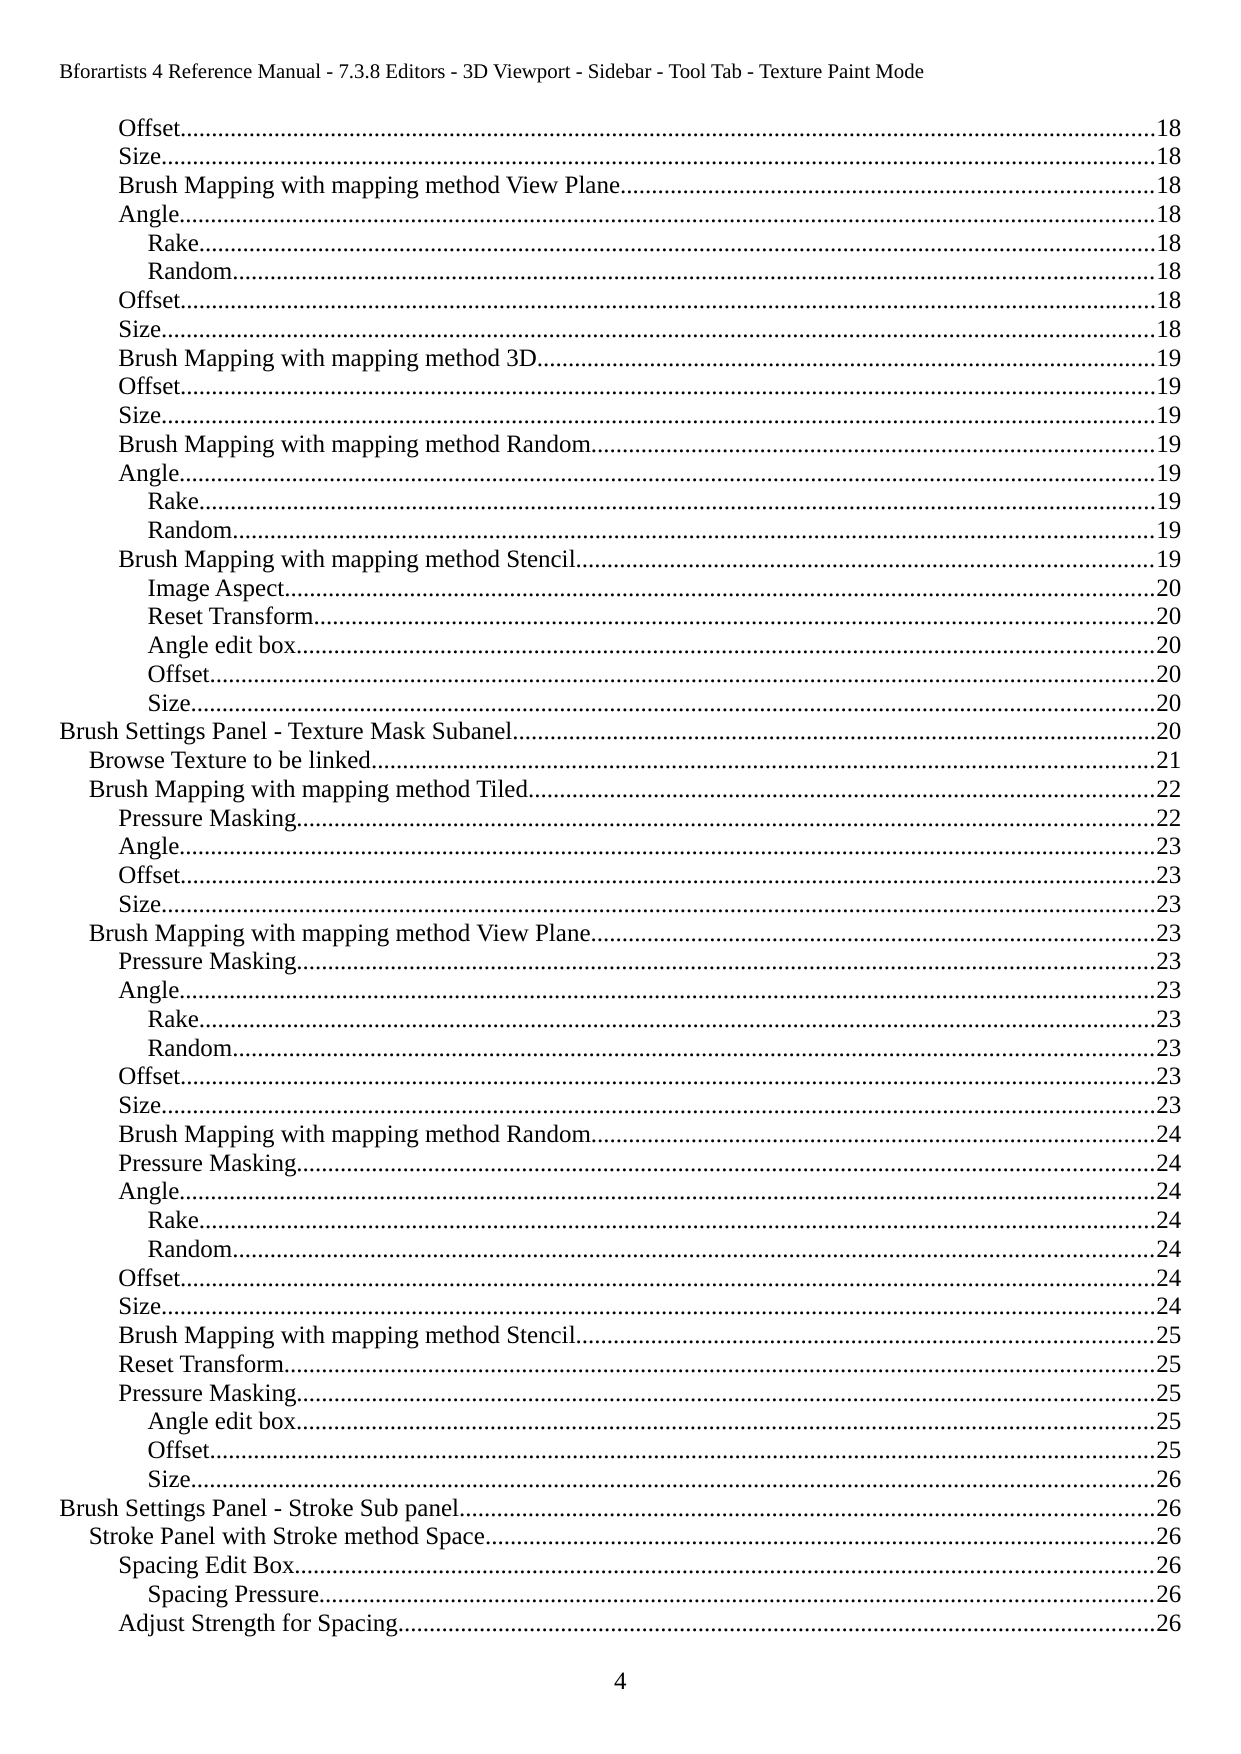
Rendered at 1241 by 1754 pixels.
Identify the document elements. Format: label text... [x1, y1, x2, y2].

text Pressure Masking 23 [118, 946, 1181, 975]
text Size 26 [147, 1464, 1181, 1493]
text Pressure Masking 25 [118, 1378, 1181, 1406]
text Offset 20 [147, 659, 1181, 688]
text Random 24 [147, 1234, 1181, 1263]
text Offset 24 [118, 1263, 1181, 1291]
text Spacing Edit Box 26 [118, 1550, 1181, 1579]
text Brush Mapping with mapping method Random 19 [118, 429, 1181, 458]
text Pressure Masking 22 [118, 803, 1181, 831]
text Brush Mapping with mapping method Stencil 25 [118, 1320, 1181, 1349]
text Reset Transform 25 [118, 1349, 1181, 1378]
text Rake 24 [147, 1205, 1181, 1234]
text Brush Settings Panel - Texture Mask Subanel 20 [59, 716, 1181, 745]
text Angle 19 [118, 458, 1181, 486]
text Angle edit box 20 [147, 630, 1181, 659]
text Brush Settings Panel - Stroke Sub panel 26 [59, 1493, 1181, 1521]
text Rake 23 [147, 1004, 1181, 1033]
text Rake 19 [147, 486, 1181, 515]
text Offset 25 [147, 1435, 1181, 1464]
text Offset 18 [118, 113, 1181, 141]
text Image Aspect 20 [147, 573, 1181, 601]
text Size 19 [118, 400, 1181, 429]
text Spacing Pressure 26 [147, 1579, 1181, 1608]
text Offset 23 [118, 1061, 1181, 1090]
text Brush Mapping with mapping method Random 24 [118, 1119, 1181, 1148]
text Angle 18 [118, 199, 1181, 228]
text Angle 23 [118, 831, 1181, 860]
text Random 19 [147, 515, 1181, 544]
text Angle 23 [118, 975, 1181, 1004]
text Size 23 [118, 889, 1181, 918]
text Rake 18 [147, 228, 1181, 256]
text Brush Mapping with mapping method View Plane 18 [118, 170, 1181, 199]
text Brush Mapping with mapping method 3D 19 [118, 343, 1181, 371]
text Adjust Strength for Spacing 26 [118, 1608, 1181, 1636]
text Size 20 [147, 688, 1181, 716]
text Size 18 [118, 141, 1181, 170]
text Brush Mapping with mapping method View Plane 23 [88, 918, 1181, 946]
text Offset 23 [118, 860, 1181, 889]
text Size 18 [118, 314, 1181, 343]
text Stroke Panel with Stroke method Space 26 [88, 1521, 1181, 1550]
text Angle edit box 25 [147, 1406, 1181, 1435]
text Pressure Masking 24 [118, 1148, 1181, 1176]
text Random 23 [147, 1033, 1181, 1061]
text Size 24 [118, 1291, 1181, 1320]
text Brush Mapping with mapping method Stencil 19 [118, 544, 1181, 573]
text Random 18 [147, 256, 1181, 285]
text Browse Texture to be linked 21 [88, 745, 1181, 774]
text Offset 18 [118, 285, 1181, 314]
text Reset Transform 20 [147, 601, 1181, 630]
text Size 23 [118, 1090, 1181, 1119]
text Brush Mapping with mapping method Tiled 22 [88, 774, 1181, 803]
text Angle 24 [118, 1176, 1181, 1205]
text Offset 19 [118, 371, 1181, 400]
